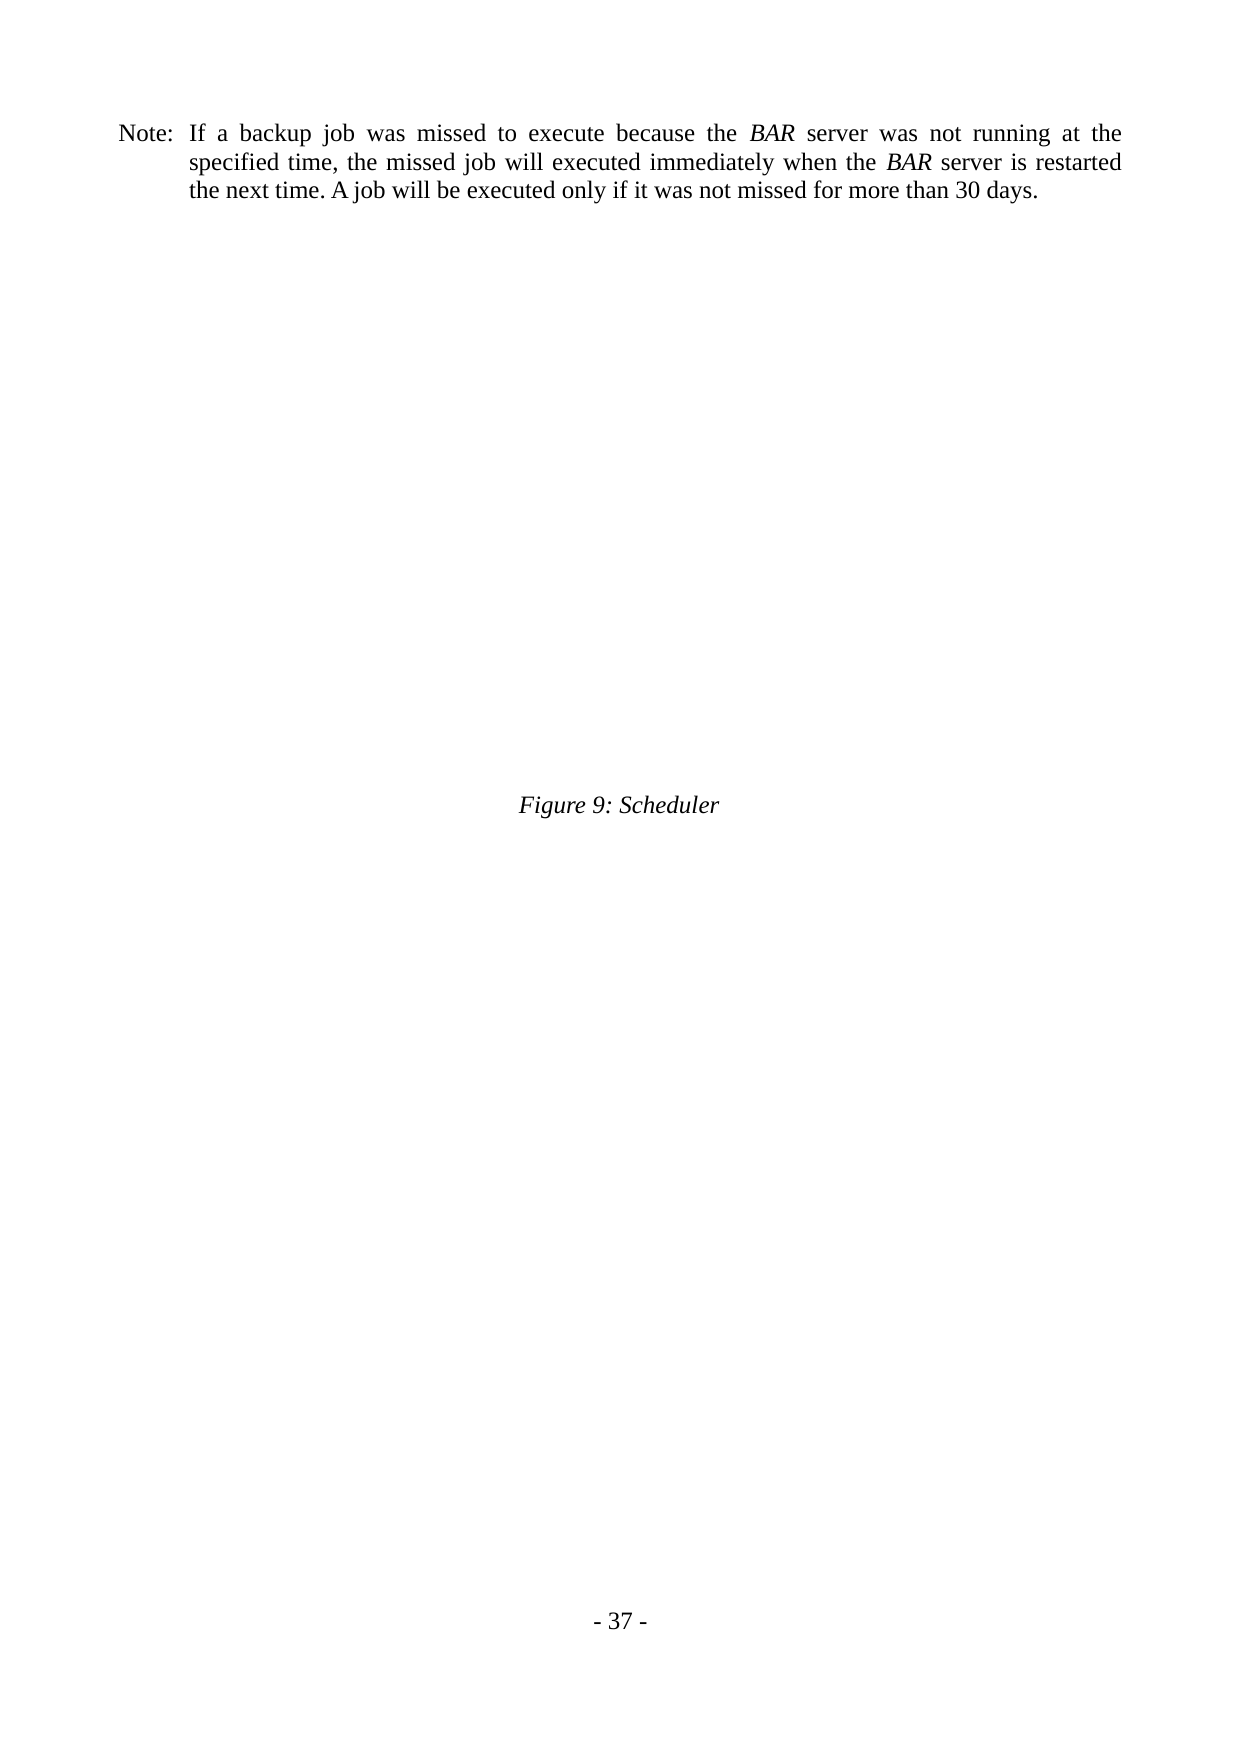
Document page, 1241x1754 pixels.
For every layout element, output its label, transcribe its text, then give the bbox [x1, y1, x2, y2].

text Note: If a backup job was missed to execute because the BAR server was not running at the specified time, the missed job will executed immediately when the BAR server is restarted the next time. A job will be executed only if it was not missed for more than 30 days. [118, 118, 1122, 204]
text Figure 9: Scheduler [291, 252, 949, 818]
